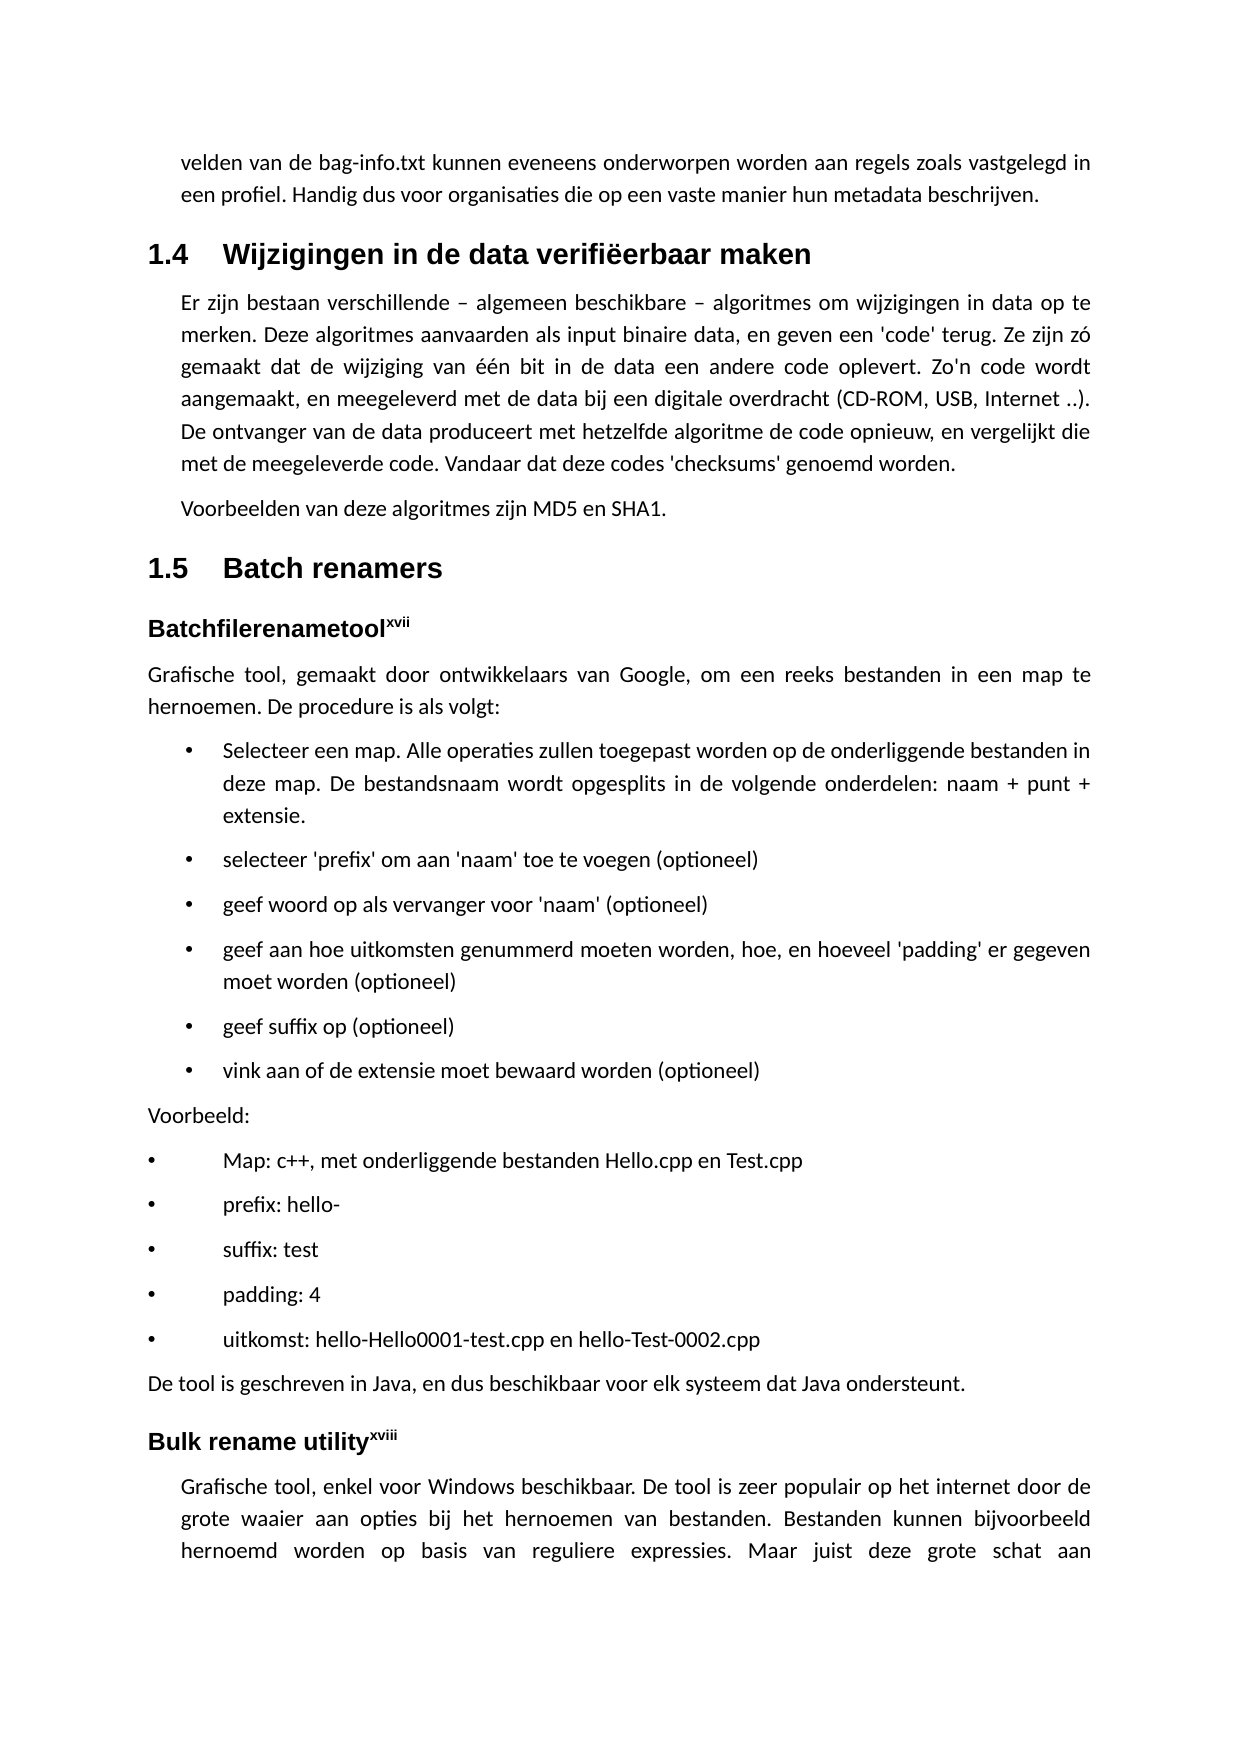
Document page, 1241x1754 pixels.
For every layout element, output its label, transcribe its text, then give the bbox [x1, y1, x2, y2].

list Voorbeeld: [148, 1101, 1093, 1129]
text Grafische tool, gemaakt door ontwikkelaars van Google, om een reeks bestanden in een map te hernoemen. De procedure is als volgt: [148, 660, 1093, 720]
list padding: 4 [148, 1280, 1093, 1308]
list uitkomst: hello-Hello0001-test.cpp en hello-Test-0002.cpp [148, 1325, 1093, 1353]
list Map: c++, met onderliggende bestanden Hello.cpp en Test.cpp [148, 1146, 1093, 1174]
subtitle Wijzigingen in de data verifiëerbaar maken [148, 237, 1093, 271]
text Grafische tool, enkel voor Windows beschikbaar. De tool is zeer populair op het internet door de grote waaier aan opties bij het hernoemen van bestanden. Bestanden kunnen bijvoorbeeld hernoemd worden op basis van reguliere expressies. Maar juist deze grote schat aan [181, 1472, 1093, 1564]
subtitle Bulk rename utility [148, 1427, 1093, 1455]
list geef aan hoe uitkomsten genummerd moeten worden, hoe, en hoeveel 'padding' er gegeven moet worden (optioneel) [185, 935, 1093, 995]
list selecteer 'prefix' om aan 'naam' toe te voegen (optioneel) [185, 846, 1093, 874]
text De tool is geschreven in Java, en dus beschikbaar voor elk systeem dat Java ondersteunt. [148, 1369, 1093, 1397]
list suffix: test [148, 1235, 1093, 1263]
text Er zijn bestaan verschillende – algemeen beschikbare – algoritmes om wijzigingen in data op te merken. Deze algoritmes aanvaarden als input binaire data, en geven een 'code' terug. Ze zijn zó gemaakt dat de wijziging van één bit in de data een andere code oplevert. Zo'n code wordt aangemaakt, en meegeleverd met de data bij een digitale overdracht (CD-ROM, USB, Internet ..). De ontvanger van de data produceert met hetzelfde algoritme de code opnieuw, en vergelijkt die met de meegeleverde code. Vandaar dat deze codes 'checksums' genoemd worden. [181, 288, 1093, 477]
text velden van de bag-info.txt kunnen eveneens onderworpen worden aan regels zoals vastgelegd in een profiel. Handig dus voor organisaties die op een vaste manier hun metadata beschrijven. [181, 148, 1093, 208]
list geef suffix op (optioneel) [185, 1012, 1093, 1040]
text Voorbeelden van deze algoritmes zijn MD5 en SHA1. [181, 494, 1093, 522]
subtitle Batch renamers [148, 551, 1093, 584]
subtitle Batchfilerenametool [148, 614, 1093, 643]
list prefix: hello- [148, 1191, 1093, 1219]
list Selecteer een map. Alle operaties zullen toegepast worden op de onderliggende bestanden in deze map. De bestandsnaam wordt opgesplits in de volgende onderdelen: naam + punt + extensie. [185, 737, 1093, 829]
list geef woord op als vervanger voor 'naam' (optioneel) [185, 890, 1093, 918]
list vink aan of de extensie moet bewaard worden (optioneel) [185, 1057, 1093, 1084]
